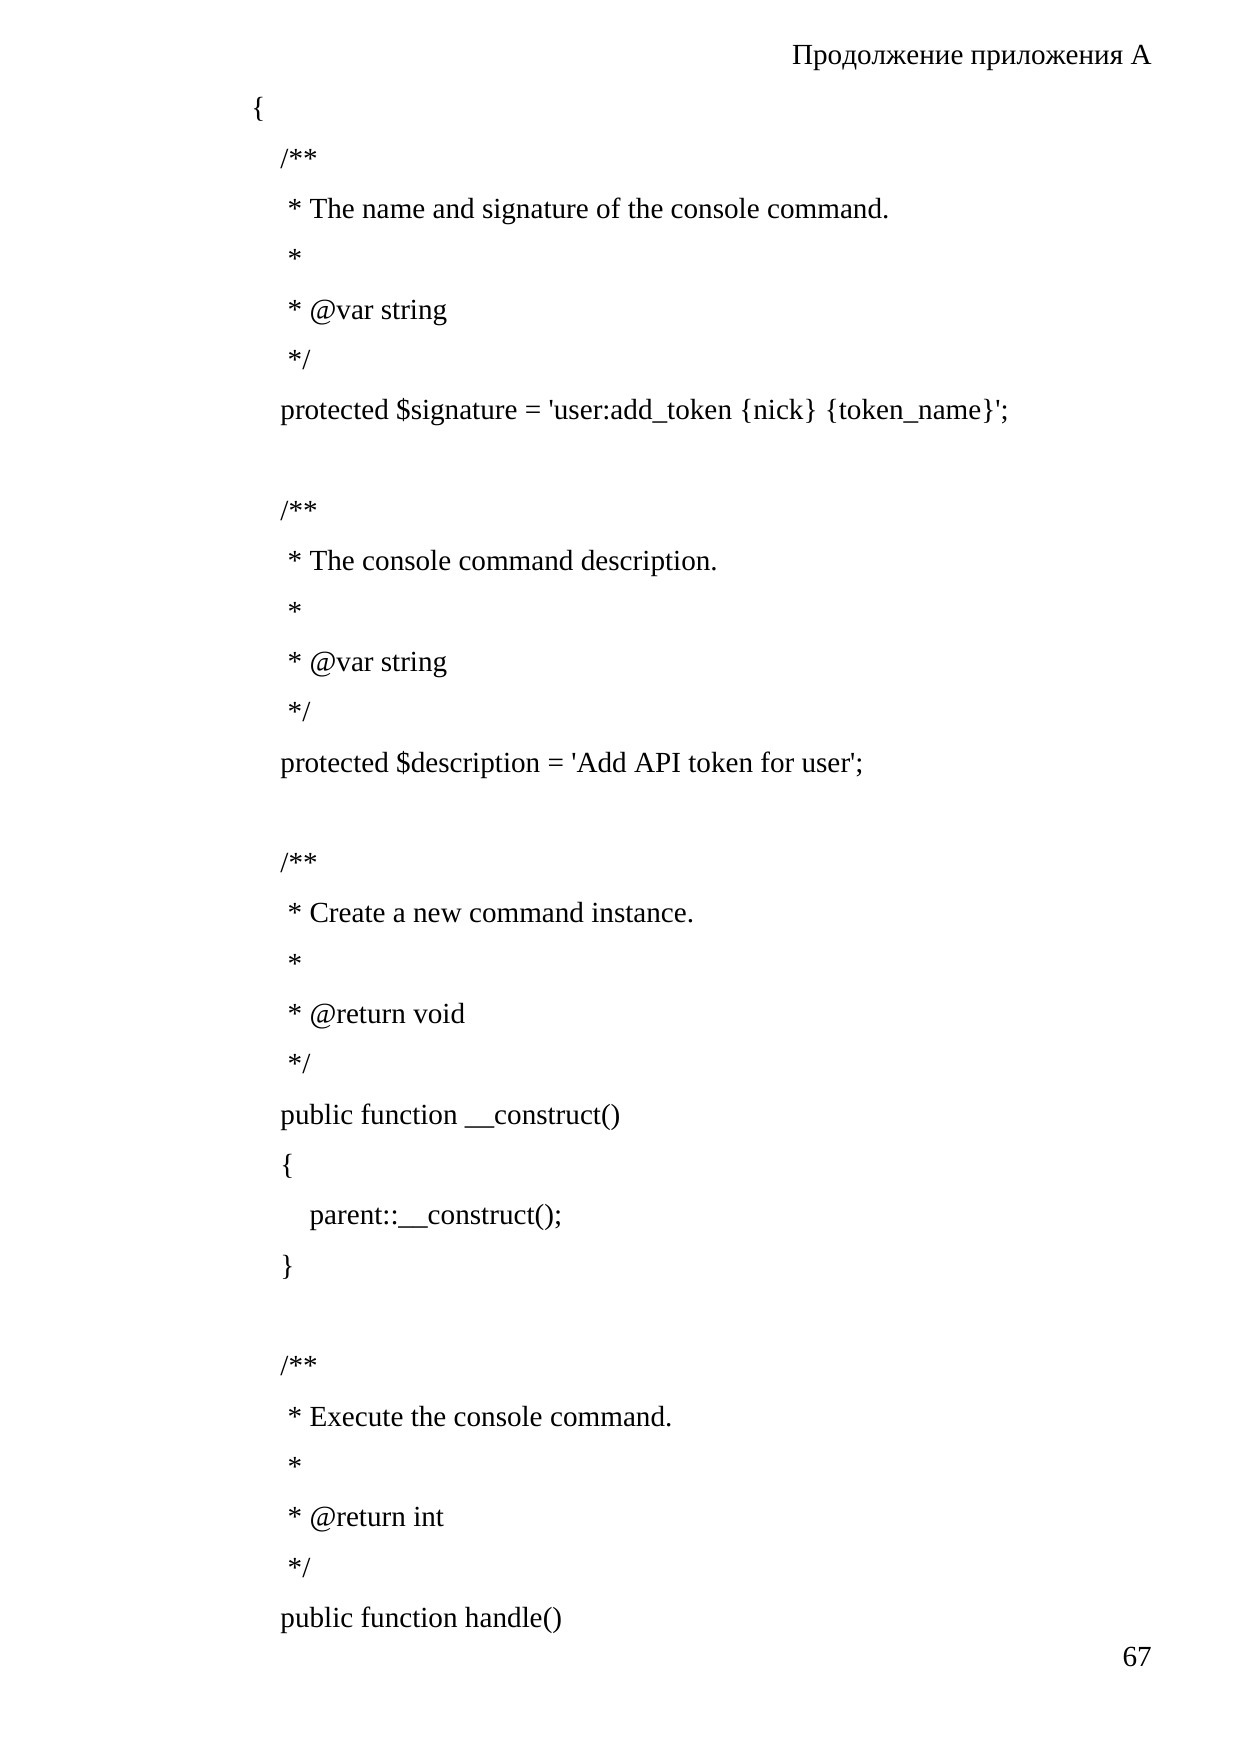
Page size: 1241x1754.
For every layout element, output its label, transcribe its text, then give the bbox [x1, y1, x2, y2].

text */ [177, 1047, 1152, 1080]
text * Execute the console command. [177, 1399, 1152, 1432]
text * [177, 242, 1152, 275]
text /** [177, 493, 1152, 527]
text * @return int [177, 1499, 1152, 1533]
text * The name and signature of the console command. [177, 191, 1152, 225]
text parent::__construct(); [177, 1197, 1152, 1231]
text /** [177, 141, 1152, 174]
text */ [177, 694, 1152, 728]
text * @var string [177, 644, 1152, 678]
text */ [177, 1550, 1152, 1583]
text * [177, 1449, 1152, 1483]
text * [177, 946, 1152, 979]
text protected $description = 'Add API token for user'; [177, 745, 1152, 778]
text public function handle() [177, 1600, 1152, 1633]
text { [177, 1147, 1152, 1181]
text */ [177, 342, 1152, 376]
text /** [177, 1348, 1152, 1382]
text public function __construct() [177, 1097, 1152, 1130]
text * The console command description. [177, 543, 1152, 577]
text * @return void [177, 996, 1152, 1030]
text /** [177, 845, 1152, 879]
text * [177, 594, 1152, 627]
text * Create a new command instance. [177, 896, 1152, 929]
text protected $signature = 'user:add_token {nick} {token_name}'; [177, 392, 1152, 426]
text * @var string [177, 292, 1152, 325]
text { [177, 91, 1152, 124]
text } [177, 1248, 1152, 1281]
